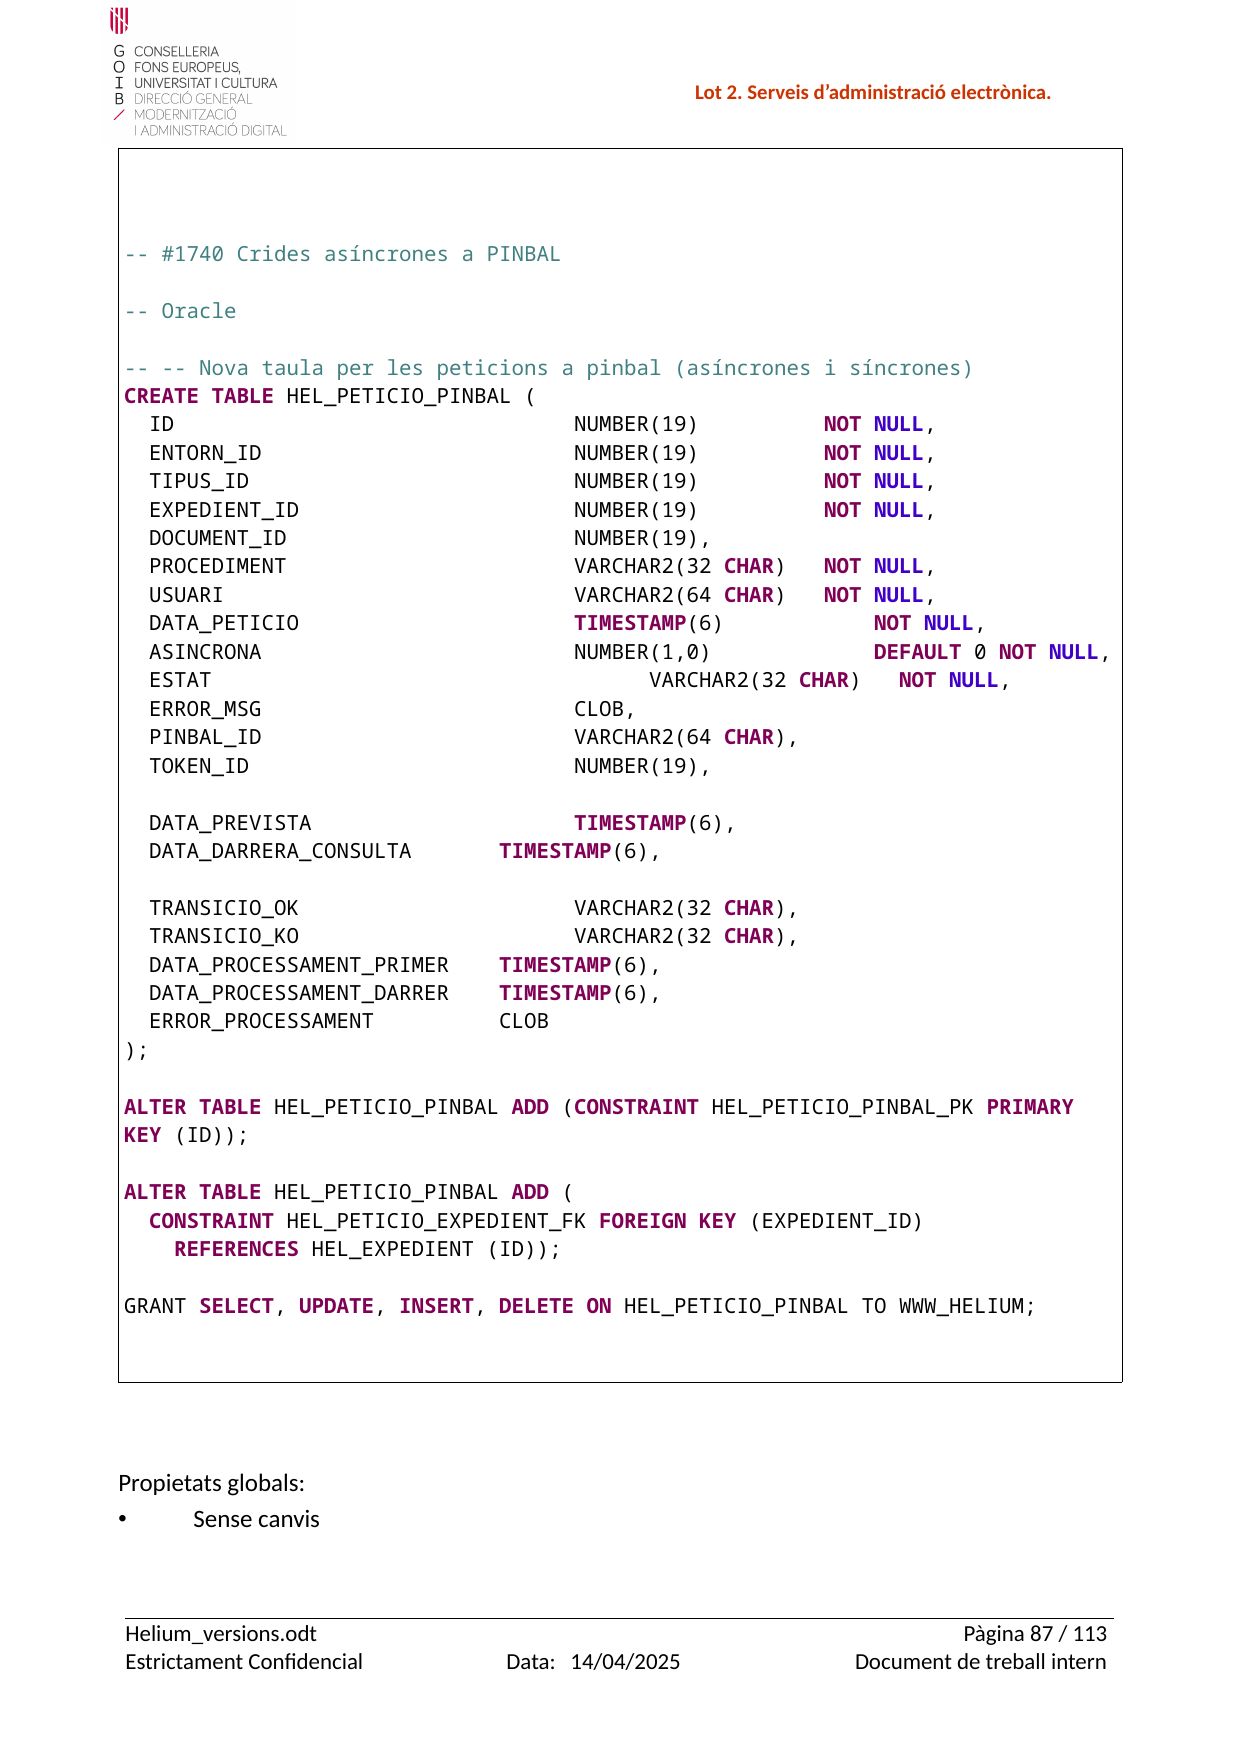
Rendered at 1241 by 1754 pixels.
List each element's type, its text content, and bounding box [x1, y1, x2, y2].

table_header -- #1740 Crides asíncrones a PINBAL -- Oracle -- -- Nova taula per les peticions a pinbal (asíncrones i síncrones) CREATE TABLE HEL_PETICIO_PINBAL ( ID NUMBER(19) NOT NULL, ENTORN_ID NUMBER(19) NOT NULL, TIPUS_ID NUMBER(19) NOT NULL, EXPEDIENT_ID NUMBER(19) NOT NULL, DOCUMENT_ID NUMBER(19), PROCEDIMENT VARCHAR2(32 CHAR) NOT NULL, USUARI VARCHAR2(64 CHAR) NOT NULL, DATA_PETICIO TIMESTAMP(6) NOT NULL, ASINCRONA NUMBER(1,0) DEFAULT 0 NOT NULL, ESTAT VARCHAR2(32 CHAR) NOT NULL, ERROR_MSG CLOB, PINBAL_ID VARCHAR2(64 CHAR), TOKEN_ID NUMBER(19), DATA_PREVISTA TIMESTAMP(6), DATA_DARRERA_CONSULTA TIMESTAMP(6), TRANSICIO_OK VARCHAR2(32 CHAR), TRANSICIO_KO VARCHAR2(32 CHAR), DATA_PROCESSAMENT_PRIMER TIMESTAMP(6), DATA_PROCESSAMENT_DARRER TIMESTAMP(6), ERROR_PROCESSAMENT CLOB ); ALTER TABLE HEL_PETICIO_PINBAL ADD (CONSTRAINT HEL_PETICIO_PINBAL_PK PRIMARY KEY (ID)); ALTER TABLE HEL_PETICIO_PINBAL ADD ( CONSTRAINT HEL_PETICIO_EXPEDIENT_FK FOREIGN KEY (EXPEDIENT_ID) REFERENCES HEL_EXPEDIENT (ID)); GRANT SELECT, UPDATE, INSERT, DELETE ON HEL_PETICIO_PINBAL TO WWW_HELIUM; [119, 149, 1122, 1382]
picture [100, 0, 297, 144]
text Propietats globals: [118, 1467, 1122, 1497]
list Sense canvis [118, 1503, 1122, 1534]
